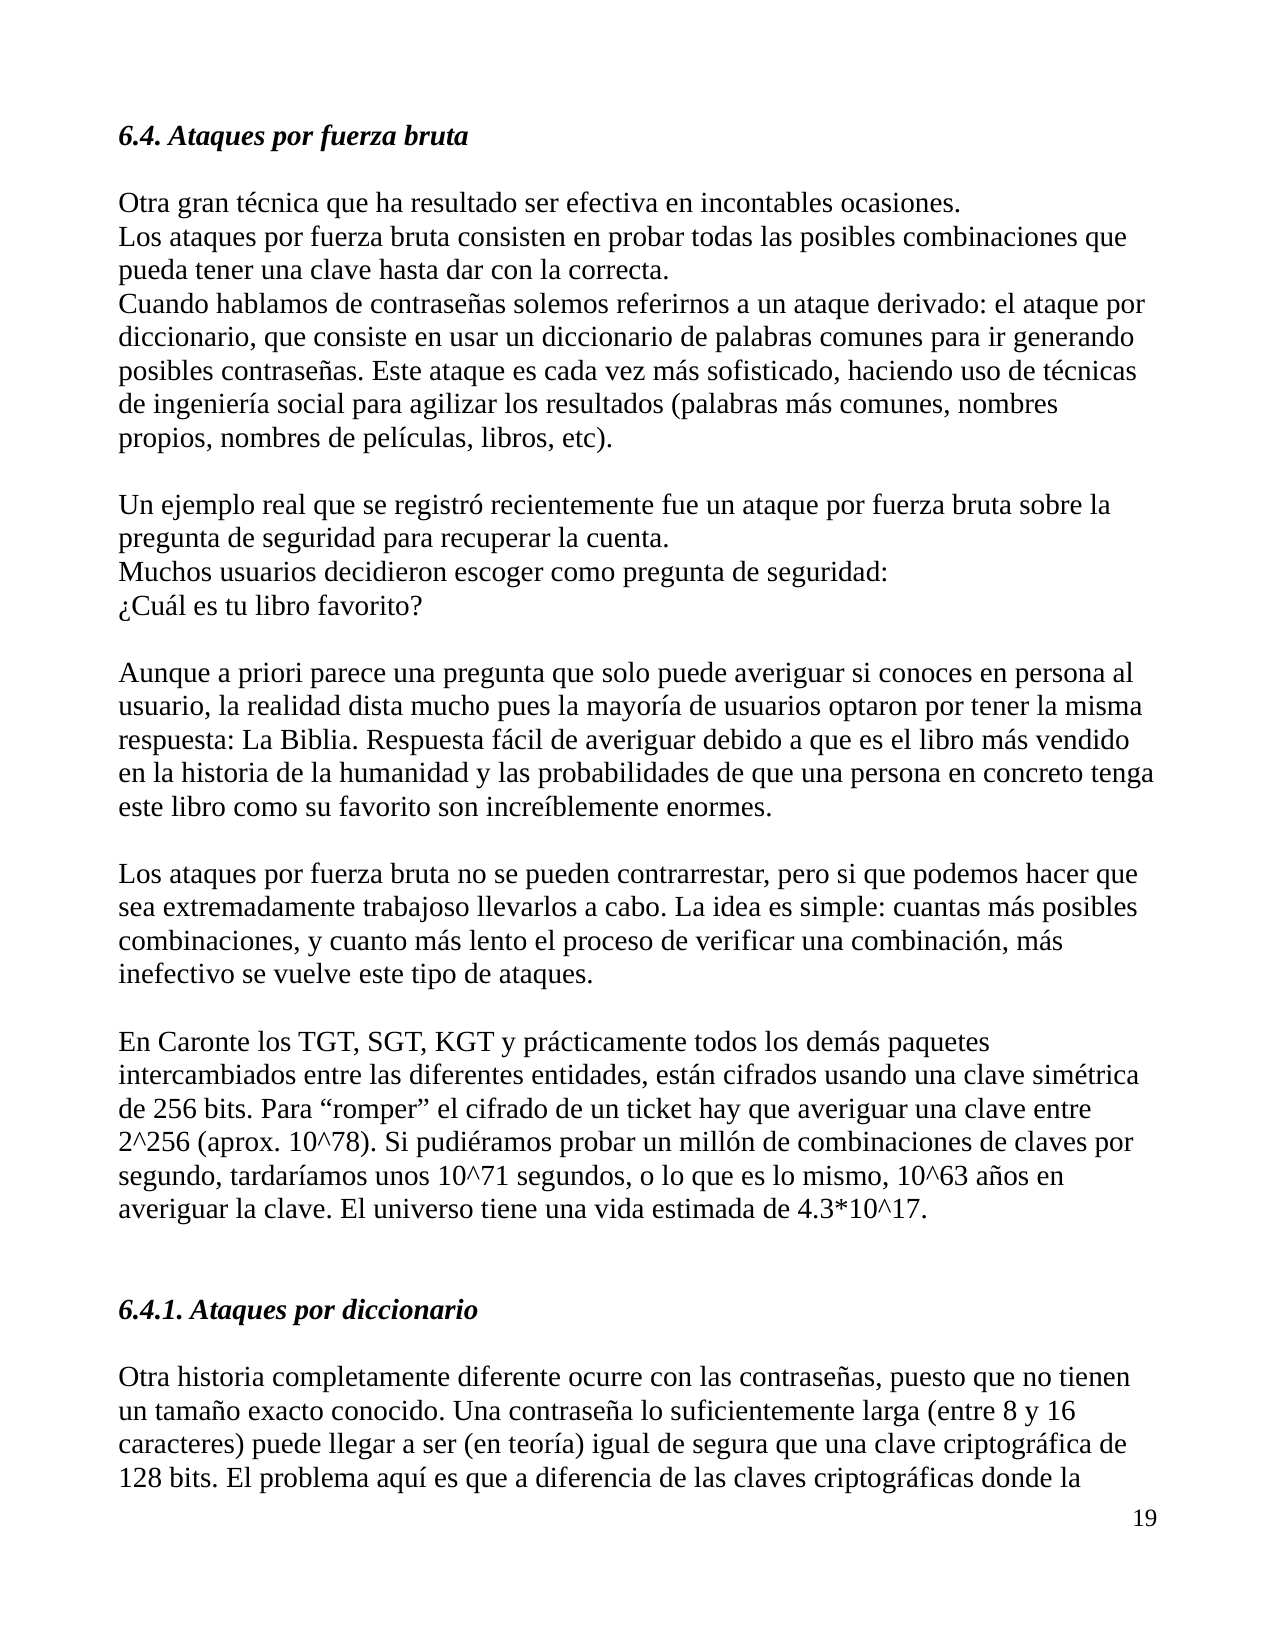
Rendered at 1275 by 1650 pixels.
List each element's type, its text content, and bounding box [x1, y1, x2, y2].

text 6.4. Ataques por fuerza bruta [118, 118, 1157, 152]
text Aunque a priori parece una pregunta que solo puede averiguar si conoces en persona al usuario, la realidad dista mucho pues la mayoría de usuarios optaron por tener la misma respuesta: La Biblia. Respuesta fácil de averiguar debido a que es el libro más vendido en la historia de la humanidad y las probabilidades de que una persona en concreto tenga este libro como su favorito son increíblemente enormes. [118, 655, 1157, 822]
text Los ataques por fuerza bruta no se pueden contrarrestar, pero si que podemos hacer que sea extremadamente trabajoso llevarlos a cabo. La idea es simple: cuantas más posibles combinaciones, y cuanto más lento el proceso de verificar una combinación, más inefectivo se vuelve este tipo de ataques. [118, 856, 1157, 990]
text Un ejemplo real que se registró recientemente fue un ataque por fuerza bruta sobre la pregunta de seguridad para recuperar la cuenta. [118, 487, 1157, 554]
text En Caronte los TGT, SGT, KGT y prácticamente todos los demás paquetes intercambiados entre las diferentes entidades, están cifrados usando una clave simétrica de 256 bits. Para “romper” el cifrado de un ticket hay que averiguar una clave entre 2^256 (aprox. 10^78). Si pudiéramos probar un millón de combinaciones de claves por segundo, tardaríamos unos 10^71 segundos, o lo que es lo mismo, 10^63 años en averiguar la clave. El universo tiene una vida estimada de 4.3*10^17. [118, 1024, 1157, 1225]
text ¿Cuál es tu libro favorito? [118, 588, 1157, 621]
text Cuando hablamos de contraseñas solemos referirnos a un ataque derivado: el ataque por diccionario, que consiste en usar un diccionario de palabras comunes para ir generando posibles contraseñas. Este ataque es cada vez más sofisticado, haciendo uso de técnicas de ingeniería social para agilizar los resultados (palabras más comunes, nombres propios, nombres de películas, libros, etc). [118, 286, 1157, 453]
text Muchos usuarios decidieron escoger como pregunta de seguridad: [118, 554, 1157, 588]
text 6.4.1. Ataques por diccionario [118, 1292, 1157, 1326]
text Otra historia completamente diferente ocurre con las contraseñas, puesto que no tienen un tamaño exacto conocido. Una contraseña lo suficientemente larga (entre 8 y 16 caracteres) puede llegar a ser (en teoría) igual de segura que una clave criptográfica de 128 bits. El problema aquí es que a diferencia de las claves criptográficas donde la [118, 1359, 1157, 1493]
text Otra gran técnica que ha resultado ser efectiva en incontables ocasiones. [118, 185, 1157, 219]
text Los ataques por fuerza bruta consisten en probar todas las posibles combinaciones que pueda tener una clave hasta dar con la correcta. [118, 219, 1157, 286]
